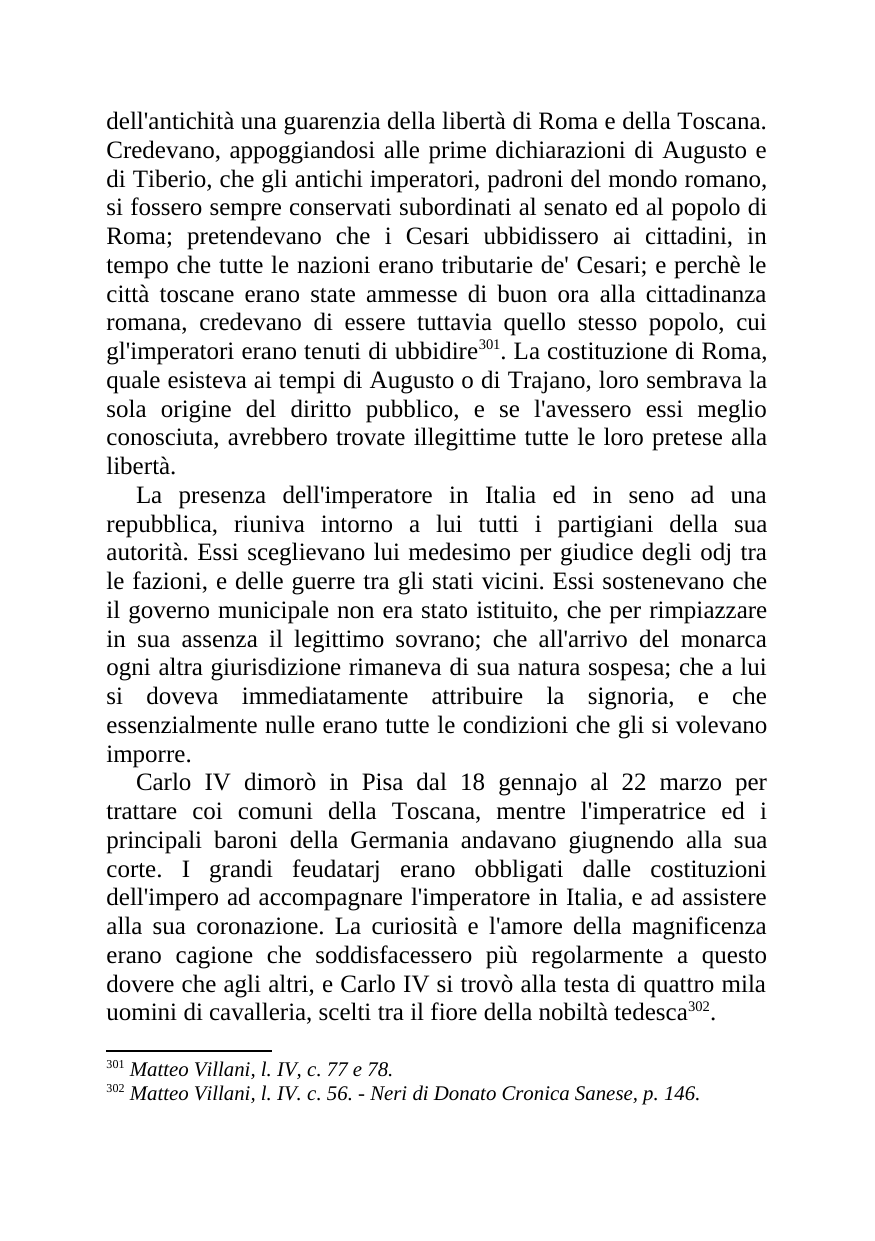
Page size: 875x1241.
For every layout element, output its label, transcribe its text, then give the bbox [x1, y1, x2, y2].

text Matteo Villani, l. IV, c. 77 e 78. [106, 1057, 768, 1081]
text dell'antichità una guarenzia della libertà di Roma e della Toscana. Credevano, appoggiandosi alle prime dichiarazioni di Augusto e di Tiberio, che gli antichi imperatori, padroni del mondo romano, si fossero sempre conservati subordinati al senato ed al popolo di Roma; pretendevano che i Cesari ubbidissero ai cittadini, in tempo che tutte le nazioni erano tributarie de' Cesari; e perchè le città toscane erano state ammesse di buon ora alla cittadinanza romana, credevano di essere tuttavia quello stesso popolo, cui gl'imperatori erano tenuti di ubbidire. La costituzione di Roma, quale esisteva ai tempi di Augusto o di Trajano, loro sembrava la sola origine del diritto pubblico, e se l'avessero essi meglio conosciuta, avrebbero trovate illegittime tutte le loro pretese alla libertà. [106, 106, 768, 480]
text Carlo IV dimorò in Pisa dal 18 gennajo al 22 marzo per trattare coi comuni della Toscana, mentre l'imperatrice ed i principali baroni della Germania andavano giugnendo alla sua corte. I grandi feudatarj erano obbligati dalle costituzioni dell'impero ad accompagnare l'imperatore in Italia, e ad assistere alla sua coronazione. La curiosità e l'amore della magnificenza erano cagione che soddisfacessero più regolarmente a questo dovere che agli altri, e Carlo IV si trovò alla testa di quattro mila uomini di cavalleria, scelti tra il fiore della nobiltà tedesca. [106, 767, 768, 1026]
text Matteo Villani, l. IV. c. 56. - Neri di Donato Cronica Sanese, p. 146. [106, 1081, 768, 1105]
text La presenza dell'imperatore in Italia ed in seno ad una repubblica, riuniva intorno a lui tutti i partigiani della sua autorità. Essi sceglievano lui medesimo per giudice degli odj tra le fazioni, e delle guerre tra gli stati vicini. Essi sostenevano che il governo municipale non era stato istituito, che per rimpiazzare in sua assenza il legittimo sovrano; che all'arrivo del monarca ogni altra giurisdizione rimaneva di sua natura sospesa; che a lui si doveva immediatamente attribuire la signoria, e che essenzialmente nulle erano tutte le condizioni che gli si volevano imporre. [106, 480, 768, 767]
